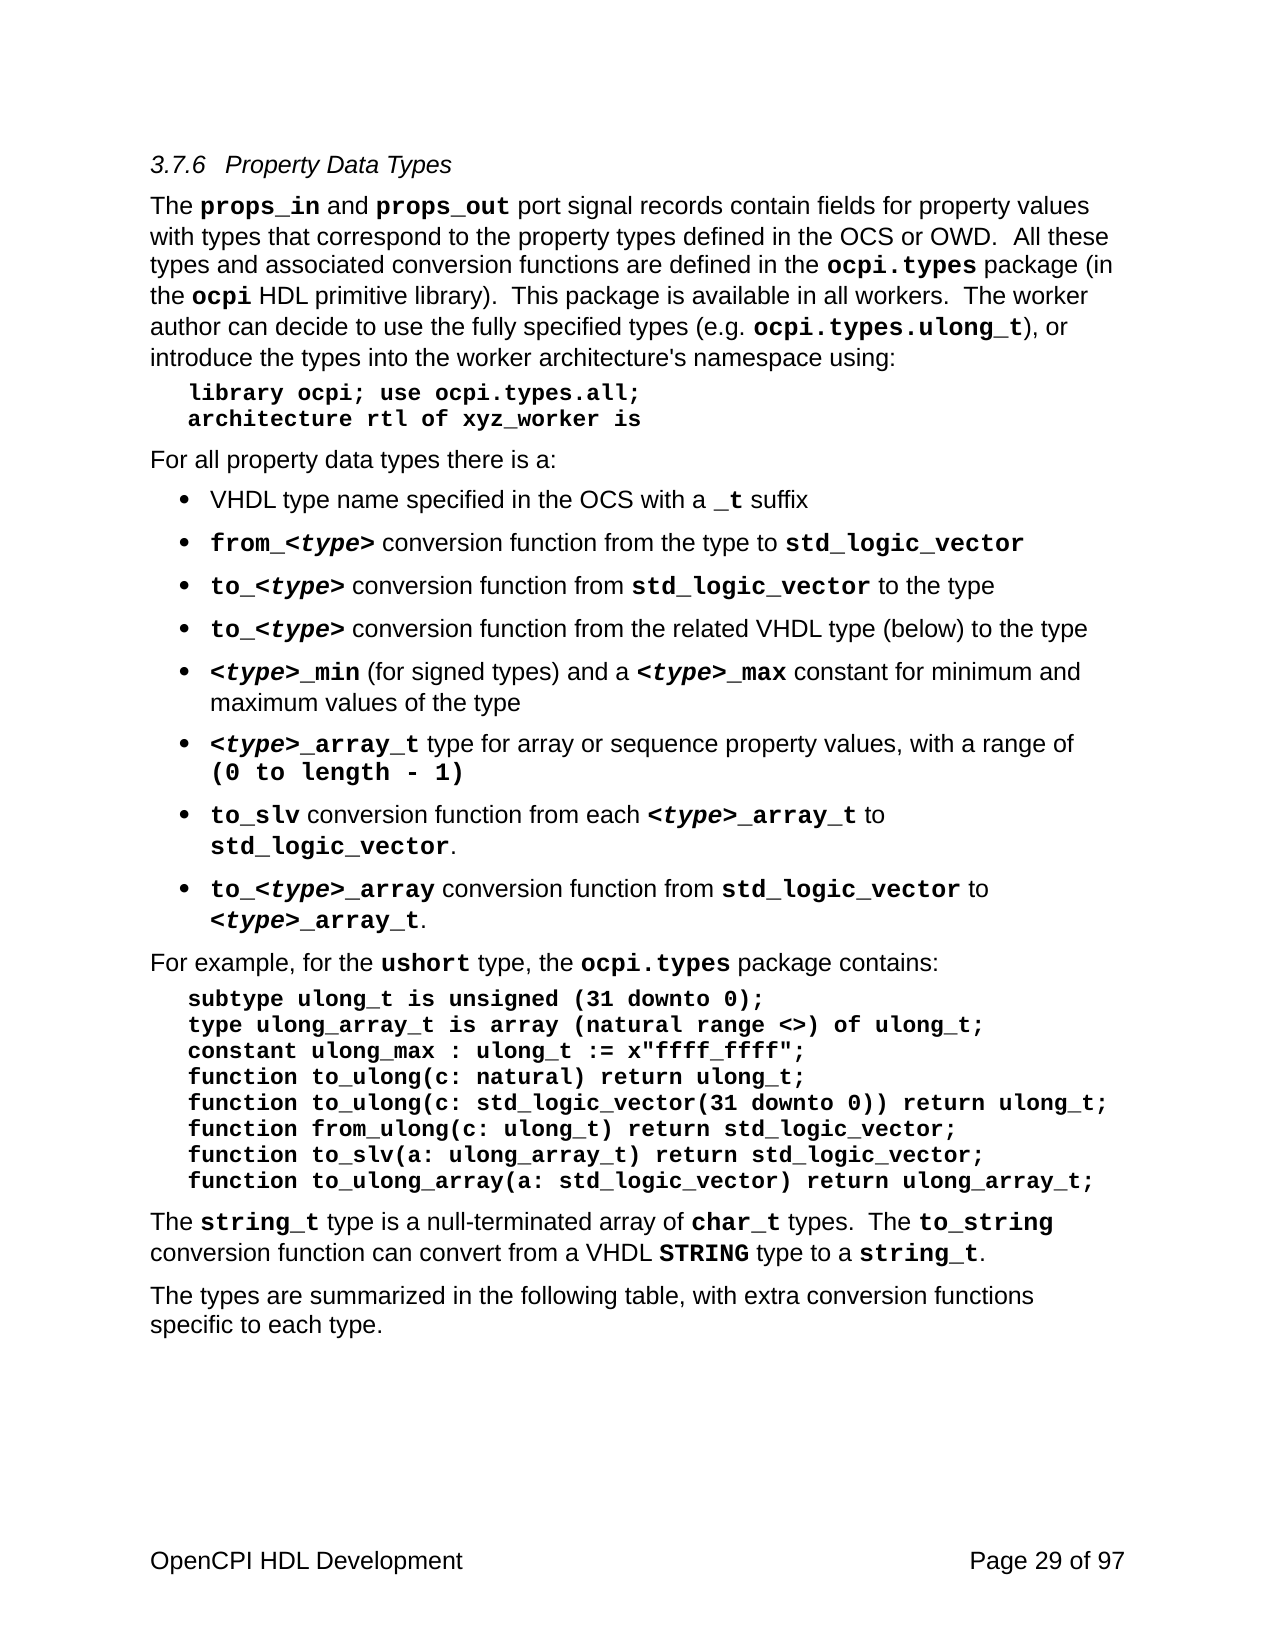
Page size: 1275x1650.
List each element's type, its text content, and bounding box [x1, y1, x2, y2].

subtitle Property Data Types [150, 150, 1125, 179]
text The types are summarized in the following table, with extra conversion functions specific to each type. [150, 1281, 1125, 1338]
text The props_in and props_out port signal records contain fields for property values with types that correspond to the property types defined in the OCS or OWD. All these types and associated conversion functions are defined in the ocpi.types package (in the ocpi HDL primitive library). This package is available in all workers. The worker author can decide to use the fully specified types (e.g. ocpi.types.ulong_t), or introduce the types into the worker architecture's namespace using: [150, 191, 1125, 372]
list <type>_min (for signed types) and a <type>_max constant for minimum and maximum values of the type [180, 657, 1125, 717]
text subtype ulong_t is unsigned (31 downto 0); type ulong_array_t is array (natural range <>) of ulong_t; constant ulong_max : ulong_t := x"ffff_ffff"; function to_ulong(c: natural) return ulong_t; function to_ulong(c: std_logic_vector(31 downto 0)) return ulong_t; function from_ulong(c: ulong_t) return std_logic_vector; function to_slv(a: ulong_array_t) return std_logic_vector; function to_ulong_array(a: std_logic_vector) return ulong_array_t; [187, 988, 1125, 1195]
text The string_t type is a null-terminated array of char_t types. The to_string conversion function can convert from a VHDL STRING type to a string_t. [150, 1207, 1125, 1269]
list to_<type> conversion function from std_logic_vector to the type [180, 571, 1125, 602]
text For all property data types there is a: [150, 445, 1125, 473]
list <type>_array_t type for array or sequence property values, with a range of (0 to length - 1) [180, 729, 1125, 788]
text For example, for the ushort type, the ocpi.types package contains: [150, 948, 1125, 979]
list from_<type> conversion function from the type to std_logic_vector [180, 528, 1125, 559]
list to_<type> conversion function from the related VHDL type (below) to the type [180, 614, 1125, 645]
text library ocpi; use ocpi.types.all; architecture rtl of xyz_worker is [187, 381, 1125, 433]
list to_slv conversion function from each <type>_array_t to std_logic_vector. [180, 800, 1125, 862]
list VHDL type name specified in the OCS with a _t suffix [180, 486, 1125, 516]
list to_<type>_array conversion function from std_logic_vector to <type>_array_t. [180, 874, 1125, 936]
